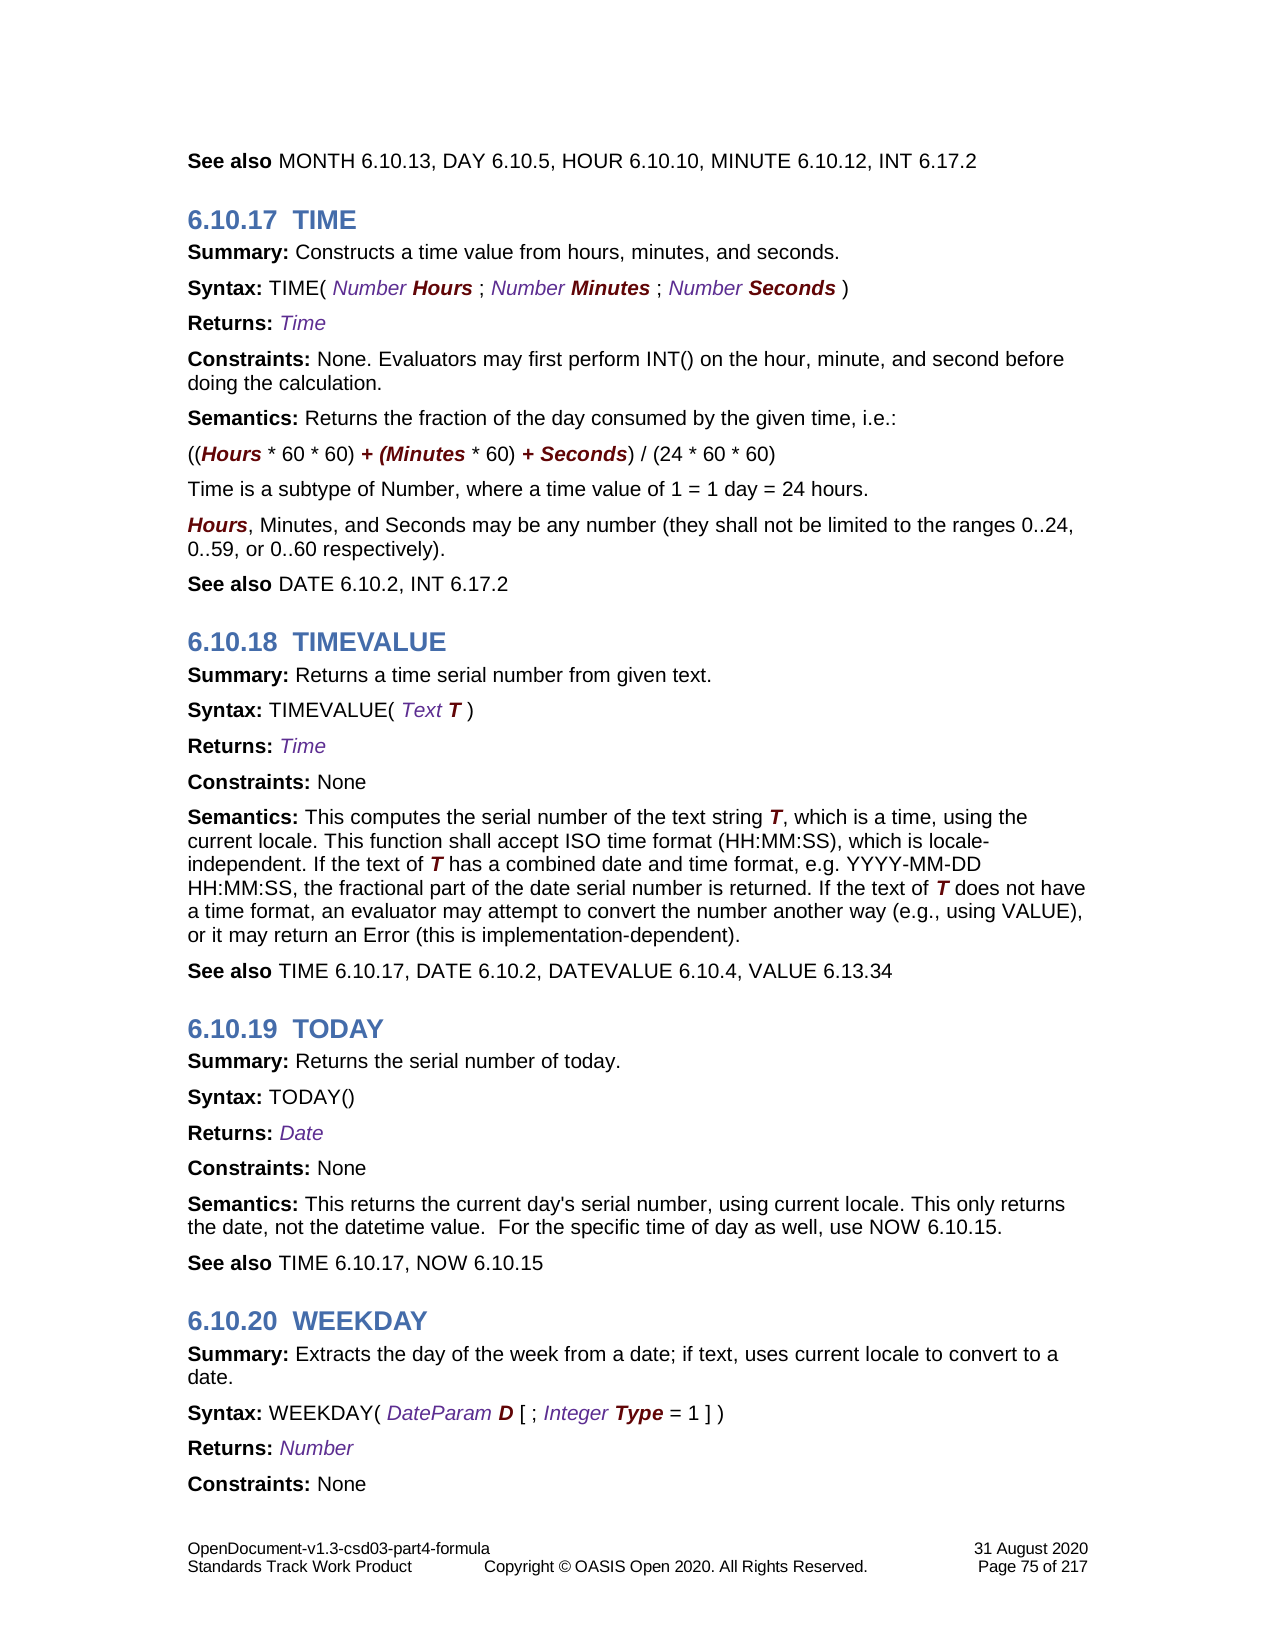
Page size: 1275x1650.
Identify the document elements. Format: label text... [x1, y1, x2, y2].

subtitle WEEKDAY [187, 1306, 1088, 1336]
subtitle TIMEVALUE [187, 627, 1088, 657]
text Returns: Date [187, 1121, 1088, 1144]
text Syntax: TIME( Number Hours ; Number Minutes ; Number Seconds ) [187, 276, 1088, 300]
text See also TIME 6.10.17, DATE 6.10.2, DATEVALUE 6.10.4, VALUE 6.13.34 [187, 959, 1088, 983]
text Returns: Number [187, 1437, 1088, 1460]
text Syntax: WEEKDAY( DateParam D [ ; Integer Type = 1 ] ) [187, 1401, 1088, 1425]
text Summary: Extracts the day of the week from a date; if text, uses current locale to convert to a date. [187, 1342, 1088, 1389]
text Semantics: Returns the fraction of the day consumed by the given time, i.e.: [187, 407, 1088, 430]
subtitle TIME [187, 204, 1088, 234]
text Summary: Returns the serial number of today. [187, 1050, 1088, 1073]
text ((Hours * 60 * 60) + (Minutes * 60) + Seconds) / (24 * 60 * 60) [187, 442, 1088, 466]
subtitle TODAY [187, 1014, 1088, 1044]
text See also TIME 6.10.17, NOW 6.10.15 [187, 1251, 1088, 1275]
text Time is a subtype of Number, where a time value of 1 = 1 day = 24 hours. [187, 478, 1088, 501]
text Syntax: TODAY() [187, 1085, 1088, 1109]
text Constraints: None. Evaluators may first perform INT() on the hour, minute, and second before doing the calculation. [187, 347, 1088, 394]
text Semantics: This returns the current day's serial number, using current locale. This only returns the date, not the datetime value. For the specific time of day as well, use NOW 6.10.15. [187, 1192, 1088, 1239]
text See also DATE 6.10.2, INT 6.17.2 [187, 573, 1088, 596]
text Semantics: This computes the serial number of the text string T, which is a time, using the current locale. This function shall accept ISO time format (HH:MM:SS), which is locale-independent. If the text of T has a combined date and time format, e.g. YYYY-MM-DD HH:MM:SS, the fractional part of the date serial number is returned. If the text of T does not have a time format, an evaluator may attempt to convert the number another way (e.g., using VALUE), or it may return an Error (this is implementation-dependent). [187, 806, 1088, 947]
text Constraints: None [187, 1157, 1088, 1180]
text Constraints: None [187, 770, 1088, 794]
text Summary: Returns a time serial number from given text. [187, 663, 1088, 687]
text Constraints: None [187, 1472, 1088, 1496]
text Syntax: TIMEVALUE( Text T ) [187, 699, 1088, 722]
text See also MONTH 6.10.13, DAY 6.10.5, HOUR 6.10.10, MINUTE 6.10.12, INT 6.17.2 [187, 150, 1088, 173]
text Hours, Minutes, and Seconds may be any number (they shall not be limited to the ranges 0..24, 0..59, or 0..60 respectively). [187, 513, 1088, 561]
text Returns: Time [187, 312, 1088, 335]
text Summary: Constructs a time value from hours, minutes, and seconds. [187, 241, 1088, 264]
text Returns: Time [187, 734, 1088, 758]
